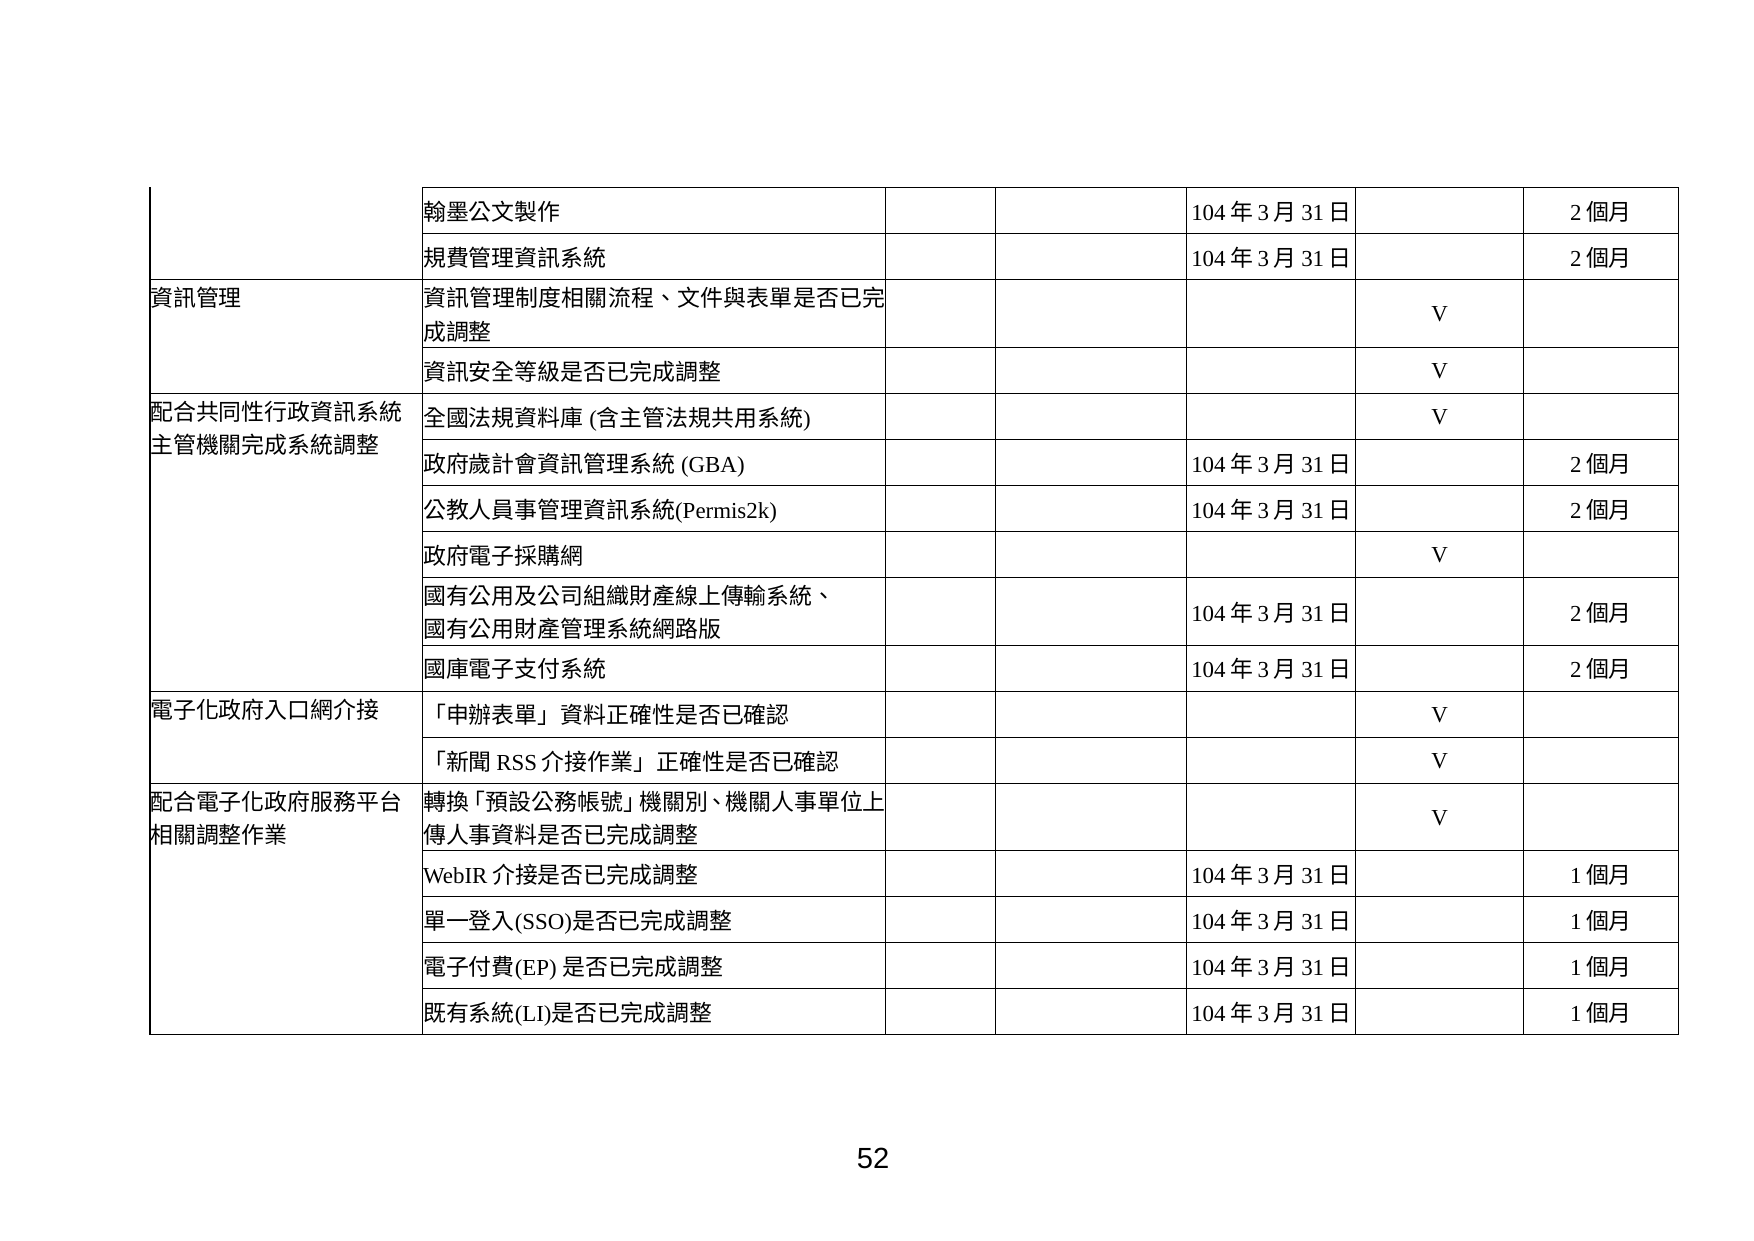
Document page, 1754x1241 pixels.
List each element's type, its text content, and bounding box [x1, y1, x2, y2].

table_cell [886, 943, 995, 988]
table_cell [1356, 851, 1523, 896]
table_cell 「申辦表單」資料正確性是否已確認 [423, 692, 885, 737]
table_cell [996, 348, 1186, 393]
table_cell 104年3月31日 [1187, 943, 1355, 988]
table_cell 全國法規資料庫 (含主管法規共用系統) [423, 394, 885, 439]
table_cell [1524, 394, 1678, 439]
table_cell [996, 486, 1186, 531]
table_cell 104年3月31日 [1187, 578, 1355, 644]
table_cell [886, 578, 995, 644]
table_cell [1187, 280, 1355, 347]
table_cell [1524, 348, 1678, 393]
table_cell 配合電子化政府服務平台相關調整作業 [151, 784, 422, 1034]
table_cell 2個月 [1524, 440, 1678, 485]
table_cell [1356, 943, 1523, 988]
table_cell 2個月 [1524, 234, 1678, 279]
table_cell 資訊管理制度相關流程、文件與表單是否已完成調整 [423, 280, 885, 347]
table_cell 「新聞RSS介接作業」正確性是否已確認 [423, 738, 885, 783]
table_cell [996, 532, 1186, 577]
table_cell [1356, 440, 1523, 485]
table_cell [1356, 989, 1523, 1034]
table_cell 政府電子採購網 [423, 532, 885, 577]
table_cell [886, 280, 995, 347]
table_cell [886, 532, 995, 577]
table_cell 政府歲計會資訊管理系統 (GBA) [423, 440, 885, 485]
table_cell [996, 646, 1186, 691]
table_cell [1187, 738, 1355, 783]
table_cell [1356, 234, 1523, 279]
table_cell [1356, 578, 1523, 644]
table_cell 2個月 [1524, 486, 1678, 531]
table_cell [886, 234, 995, 279]
table_cell [886, 692, 995, 737]
table_cell V [1356, 394, 1523, 439]
table_cell [1187, 784, 1355, 850]
table_cell [996, 989, 1186, 1034]
table_cell [1524, 280, 1678, 347]
table_cell WebIR介接是否已完成調整 [423, 851, 885, 896]
table_cell [1524, 692, 1678, 737]
table_cell [1187, 348, 1355, 393]
table_cell 既有系統(LI)是否已完成調整 [423, 989, 885, 1034]
table_cell 104年3月31日 [1187, 188, 1355, 233]
table_cell V [1356, 692, 1523, 737]
table_cell [886, 784, 995, 850]
table_cell [996, 280, 1186, 347]
table_cell [886, 486, 995, 531]
table_cell [886, 897, 995, 942]
table_cell [1187, 692, 1355, 737]
table_cell 1個月 [1524, 989, 1678, 1034]
table_cell 1個月 [1524, 943, 1678, 988]
table_cell [996, 943, 1186, 988]
table_cell 配合共同性行政資訊系統主管機關完成系統調整 [151, 394, 422, 691]
table_cell 電子化政府入口網介接 [151, 692, 422, 783]
table_cell 規費管理資訊系統 [423, 234, 885, 279]
table_cell 電子付費(EP) 是否已完成調整 [423, 943, 885, 988]
table_cell V [1356, 784, 1523, 850]
table_cell [996, 188, 1186, 233]
table_cell 公教人員事管理資訊系統(Permis2k) [423, 486, 885, 531]
table_cell [1356, 188, 1523, 233]
table_cell [886, 394, 995, 439]
table_cell 104年3月31日 [1187, 234, 1355, 279]
table_cell 2個月 [1524, 646, 1678, 691]
table_cell [1187, 394, 1355, 439]
table_cell [886, 851, 995, 896]
table_cell V [1356, 532, 1523, 577]
table_cell [1524, 738, 1678, 783]
table_cell V [1356, 348, 1523, 393]
table_cell [886, 989, 995, 1034]
table_cell [996, 578, 1186, 644]
table_cell [886, 646, 995, 691]
table_cell 1個月 [1524, 851, 1678, 896]
table_cell 104年3月31日 [1187, 440, 1355, 485]
table_cell [996, 897, 1186, 942]
table_cell 1個月 [1524, 897, 1678, 942]
table_cell [886, 738, 995, 783]
table_cell [1524, 784, 1678, 850]
table_cell [886, 440, 995, 485]
table_cell 104年3月31日 [1187, 897, 1355, 942]
table_cell [886, 348, 995, 393]
table_cell 翰墨公文製作 [423, 188, 885, 233]
table_cell [1356, 897, 1523, 942]
table_cell [996, 851, 1186, 896]
table_cell [996, 394, 1186, 439]
table_cell 104年3月31日 [1187, 646, 1355, 691]
table_cell [996, 738, 1186, 783]
table_cell 資訊管理 [151, 280, 422, 393]
table_cell 2個月 [1524, 578, 1678, 644]
table_cell [1524, 532, 1678, 577]
table_cell [886, 188, 995, 233]
table_cell [1187, 532, 1355, 577]
table_cell [1356, 646, 1523, 691]
table_cell [996, 440, 1186, 485]
table_cell [996, 234, 1186, 279]
table_cell 國有公用及公司組織財產線上傳輸系統、 國有公用財產管理系統網路版 [423, 578, 885, 644]
table_cell [1356, 486, 1523, 531]
table_cell [151, 187, 422, 279]
table_cell 單一登入(SSO)是否已完成調整 [423, 897, 885, 942]
table_cell V [1356, 738, 1523, 783]
table_cell V [1356, 280, 1523, 347]
table_cell 資訊安全等級是否已完成調整 [423, 348, 885, 393]
table_cell 104年3月31日 [1187, 851, 1355, 896]
table_cell [996, 784, 1186, 850]
table_cell 104年3月31日 [1187, 989, 1355, 1034]
table_cell [996, 692, 1186, 737]
table_cell 104年3月31日 [1187, 486, 1355, 531]
table_cell 2個月 [1524, 188, 1678, 233]
table_cell 國庫電子支付系統 [423, 646, 885, 691]
table_cell 轉換「預設公務帳號」機關別、機關人事單位上傳人事資料是否已完成調整 [423, 784, 885, 850]
